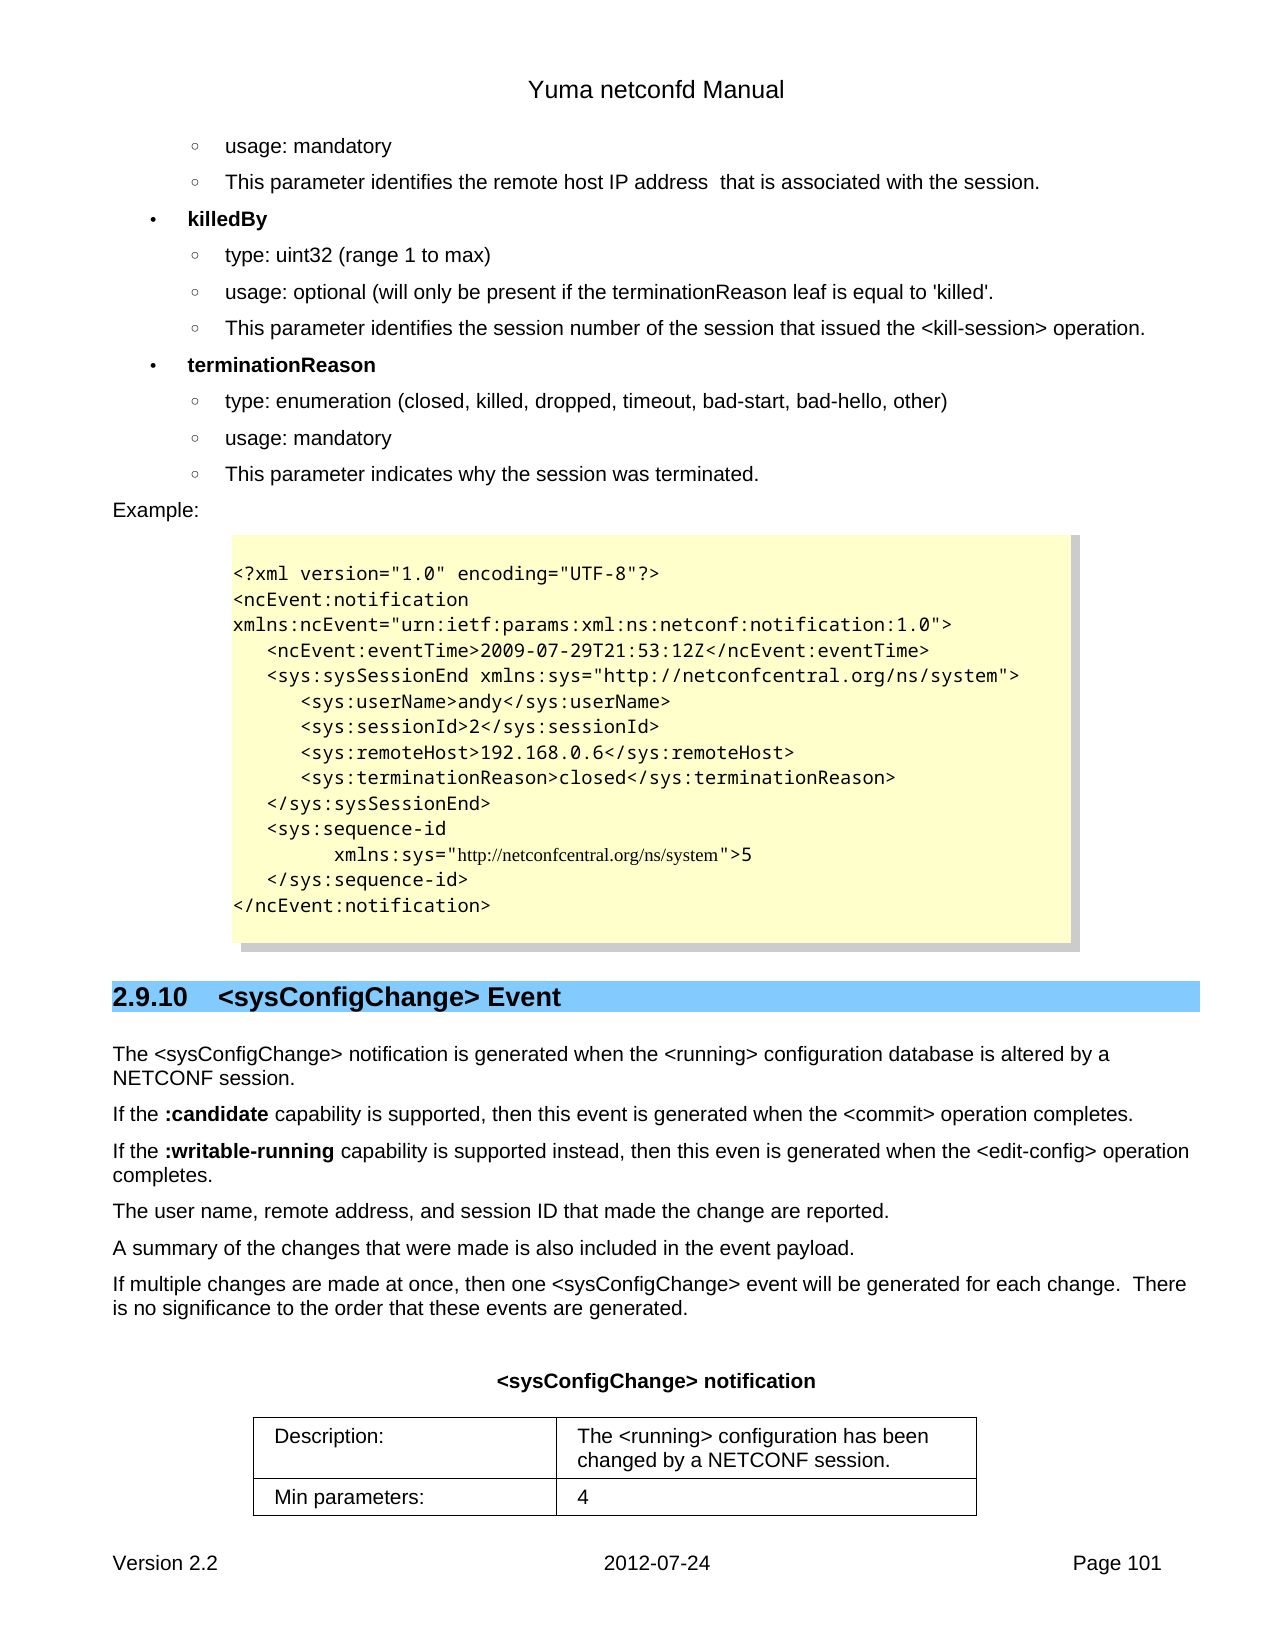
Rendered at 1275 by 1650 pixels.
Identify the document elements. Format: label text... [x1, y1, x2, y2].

text The <sysConfigChange> notification is generated when the <running> configuration database is altered by a NETCONF session. [112, 1042, 1200, 1089]
text A summary of the changes that were made is also included in the event payload. [112, 1235, 1200, 1259]
list This parameter indicates why the session was terminated. [187, 462, 1200, 486]
subtitle <sysConfigChange> Event [112, 981, 1200, 1012]
text <sys:sessionId>2</sys:sessionId> [232, 713, 1071, 739]
list type: uint32 (range 1 to max) [187, 243, 1200, 267]
text </sys:sysSessionEnd> [232, 790, 1071, 816]
text <sys:terminationReason>closed</sys:terminationReason> [232, 764, 1071, 790]
text If multiple changes are made at once, then one <sysConfigChange> event will be generated for each change. There is no significance to the order that these events are generated. [112, 1272, 1200, 1320]
text <sys:sysSessionEnd xmlns:sys="http://netconfcentral.org/ns/system"> [232, 662, 1071, 688]
table_header Description: [254, 1418, 556, 1478]
list type: enumeration (closed, killed, dropped, timeout, bad-start, bad-hello, other) [187, 389, 1200, 413]
text </ncEvent:notification> [232, 892, 1071, 918]
text If the :writable-running capability is supported instead, then this even is generated when the <edit-config> operation completes. [112, 1138, 1200, 1186]
list killedBy [150, 207, 1200, 231]
list usage: mandatory [187, 134, 1200, 158]
list This parameter identifies the session number of the session that issued the <kill-session> operation. [187, 316, 1200, 340]
text <ncEvent:eventTime>2009-07-29T21:53:12Z</ncEvent:eventTime> [232, 637, 1071, 662]
text Example: [112, 498, 1200, 522]
text <sys:userName>andy</sys:userName> [232, 688, 1071, 713]
text The user name, remote address, and session ID that made the change are reported. [112, 1199, 1200, 1223]
list usage: optional (will only be present if the terminationReason leaf is equal to 'killed'. [187, 279, 1200, 303]
text <ncEvent:notification xmlns:ncEvent="urn:ietf:params:xml:ns:netconf:notification:1.0"> [232, 586, 1071, 637]
text <sys:remoteHost>192.168.0.6</sys:remoteHost> [232, 739, 1071, 764]
table_cell Min parameters: [254, 1479, 556, 1515]
list This parameter identifies the remote host IP address that is associated with the session. [187, 170, 1200, 194]
table_header The <running> configuration has been changed by a NETCONF session. [557, 1418, 976, 1478]
list usage: mandatory [187, 425, 1200, 449]
text If the :candidate capability is supported, then this event is generated when the <commit> operation completes. [112, 1102, 1200, 1126]
list terminationReason [150, 352, 1200, 376]
table_cell 4 [557, 1479, 976, 1515]
text <sys:sequence-id xmlns:sys="http://netconfcentral.org/ns/system">5 </sys:sequence-id> [232, 816, 1071, 892]
text <?xml version="1.0" encoding="UTF-8"?> [232, 560, 1071, 586]
subtitle <sysConfigChange> notification [127, 1369, 1185, 1393]
